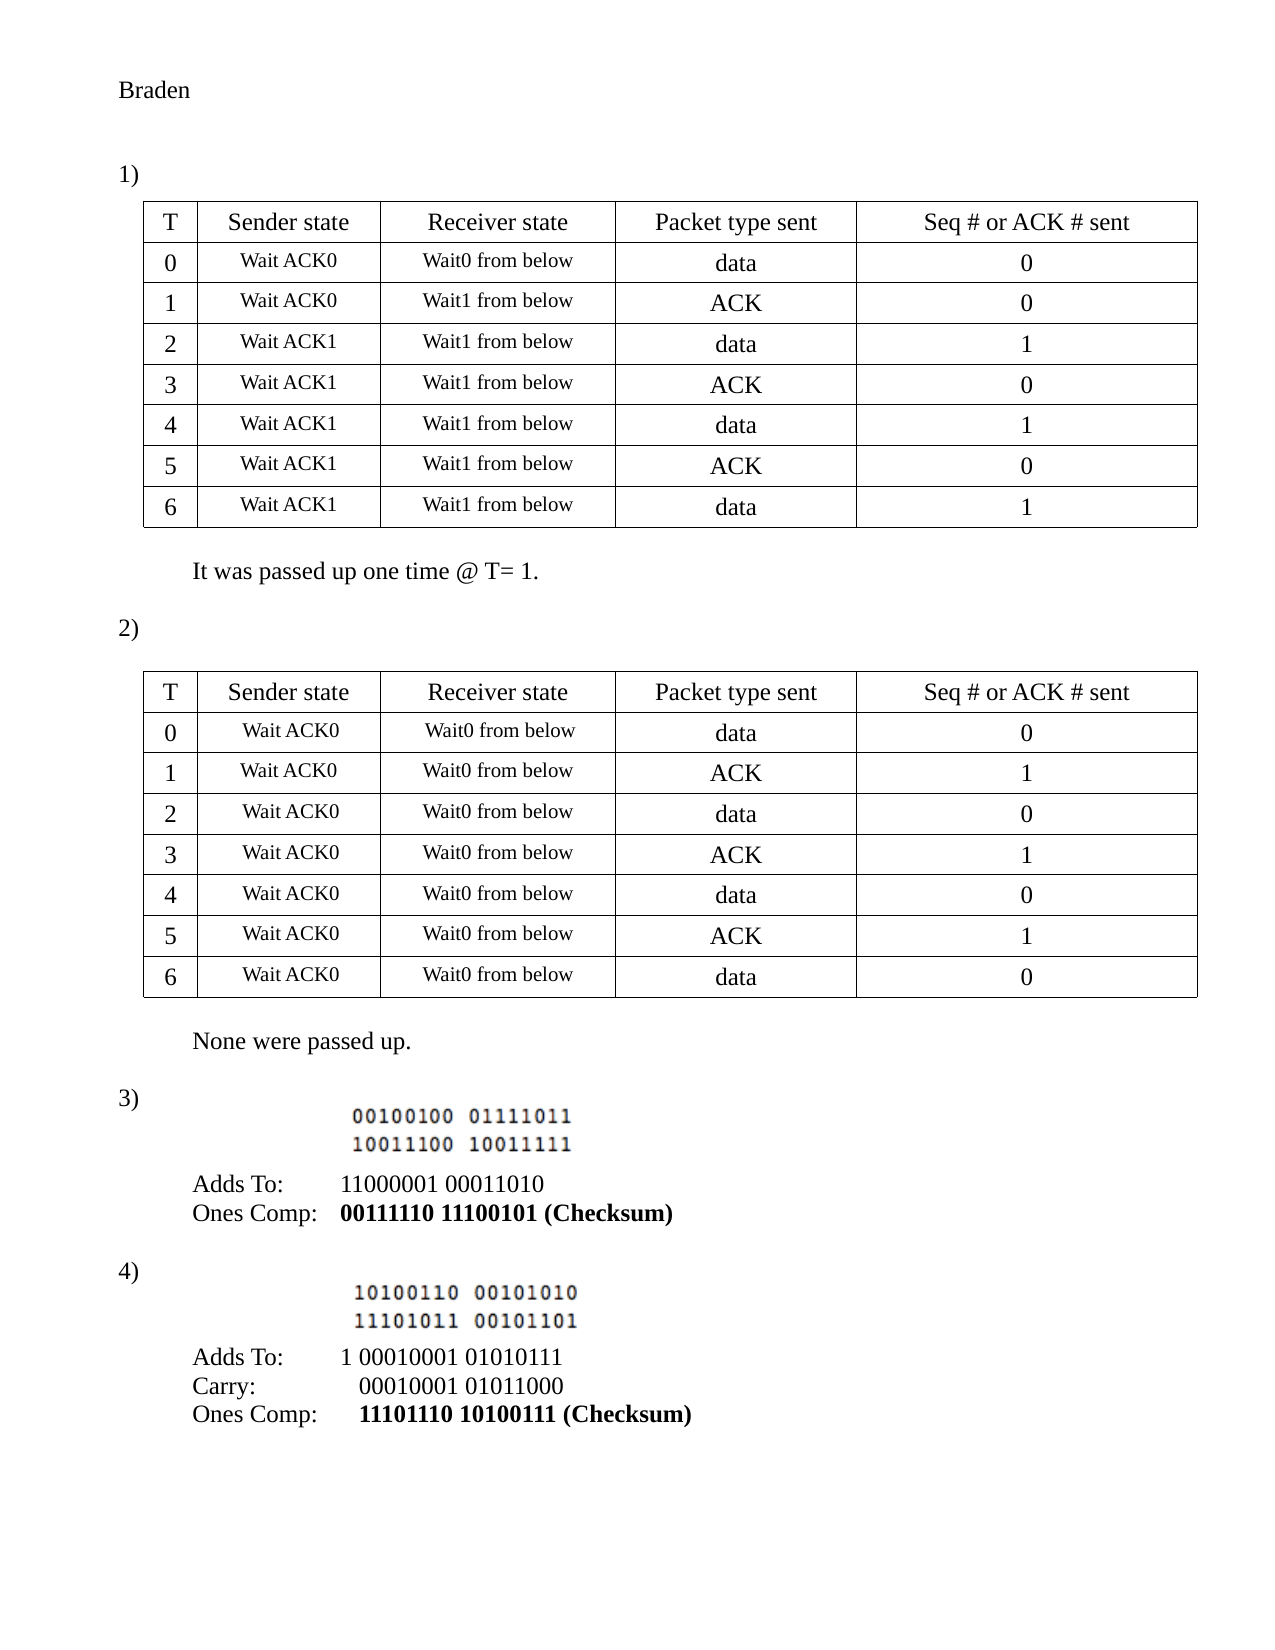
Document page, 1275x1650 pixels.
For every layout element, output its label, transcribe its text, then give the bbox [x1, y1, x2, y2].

table_cell 1 [857, 487, 1197, 526]
table_cell 6 [144, 487, 197, 526]
table_cell 1 [857, 405, 1197, 445]
table_cell 0 [857, 875, 1197, 915]
text Adds To: 1 00010001 01010111 [118, 1342, 1157, 1371]
table_cell 0 [144, 713, 197, 752]
table_cell data [616, 243, 856, 282]
table_cell Wait1 from below [381, 405, 615, 445]
table_cell Wait ACK0 [198, 916, 380, 956]
table_cell Wait0 from below [381, 794, 615, 834]
table_cell Wait1 from below [381, 324, 615, 363]
table_cell ACK [616, 446, 856, 486]
table_cell 3 [144, 365, 197, 404]
table_cell 4 [144, 405, 197, 445]
table_header Seq # or ACK # sent [857, 672, 1197, 711]
table_cell Wait ACK0 [198, 713, 380, 752]
table_header Packet type sent [616, 202, 856, 241]
table_cell data [616, 794, 856, 834]
table_cell ACK [616, 753, 856, 793]
table_cell Wait ACK0 [198, 835, 380, 874]
text It was passed up one time @ T= 1. [118, 556, 1157, 584]
table_cell 6 [144, 957, 197, 997]
text Adds To: 11000001 00011010 [118, 1169, 1157, 1198]
table_cell 0 [857, 957, 1197, 997]
table_cell 0 [857, 243, 1197, 282]
table_cell Wait0 from below [381, 957, 615, 997]
table_cell 1 [857, 753, 1197, 793]
table_cell ACK [616, 283, 856, 323]
table_cell Wait ACK1 [198, 487, 380, 526]
table_cell Wait ACK0 [198, 794, 380, 834]
table_cell data [616, 487, 856, 526]
table_cell 0 [857, 365, 1197, 404]
table_cell ACK [616, 835, 856, 874]
table_header T [144, 202, 197, 241]
table_header Seq # or ACK # sent [857, 202, 1197, 241]
table_cell 0 [857, 794, 1197, 834]
table_cell data [616, 405, 856, 445]
table_cell Wait0 from below [381, 875, 615, 915]
table_cell Wait1 from below [381, 446, 615, 486]
table_cell 3 [144, 835, 197, 874]
table_cell data [616, 957, 856, 997]
table_cell 0 [857, 446, 1197, 486]
table_cell ACK [616, 916, 856, 956]
table_cell Wait0 from below [381, 243, 615, 282]
text Ones Comp: 11101110 10100111 (Checksum) [118, 1399, 1157, 1428]
table_cell 2 [144, 324, 197, 363]
table_cell Wait ACK1 [198, 365, 380, 404]
table_cell 1 [857, 916, 1197, 956]
text Ones Comp: 00111110 11100101 (Checksum) [118, 1198, 1157, 1227]
table_header Receiver state [381, 672, 615, 711]
table_cell Wait ACK0 [198, 283, 380, 323]
table_cell 0 [857, 283, 1197, 323]
table_cell data [616, 324, 856, 363]
text None were passed up. [118, 1026, 1157, 1054]
table_cell 1 [857, 324, 1197, 363]
table_header T [144, 672, 197, 711]
table_cell 5 [144, 916, 197, 956]
picture [340, 1103, 582, 1164]
text 2) [118, 613, 1157, 642]
table_cell 0 [857, 713, 1197, 752]
table_cell 1 [144, 753, 197, 793]
table_header Sender state [198, 202, 380, 241]
table_header Sender state [198, 672, 380, 711]
table_cell 5 [144, 446, 197, 486]
table_cell 1 [857, 835, 1197, 874]
table_cell data [616, 713, 856, 752]
picture [337, 1281, 588, 1336]
table_cell 4 [144, 875, 197, 915]
table_cell Wait ACK0 [198, 875, 380, 915]
table_cell Wait1 from below [381, 487, 615, 526]
text 3) [118, 1083, 1157, 1112]
table_header Packet type sent [616, 672, 856, 711]
table_cell Wait0 from below [381, 713, 615, 752]
table_cell Wait0 from below [381, 916, 615, 956]
table_cell data [616, 875, 856, 915]
table_cell Wait ACK1 [198, 324, 380, 363]
table_cell Wait ACK0 [198, 243, 380, 282]
table_cell Wait0 from below [381, 753, 615, 793]
table_cell Wait1 from below [381, 365, 615, 404]
text 1) [118, 159, 1157, 188]
table_cell Wait ACK0 [198, 753, 380, 793]
text 4) [118, 1256, 1157, 1284]
table_cell 0 [144, 243, 197, 282]
table_cell Wait ACK1 [198, 405, 380, 445]
table_header Receiver state [381, 202, 615, 241]
table_cell 1 [144, 283, 197, 323]
table_cell Wait ACK0 [198, 957, 380, 997]
table_cell ACK [616, 365, 856, 404]
text Carry: 00010001 01011000 [118, 1371, 1157, 1399]
table_cell Wait0 from below [381, 835, 615, 874]
table_cell Wait ACK1 [198, 446, 380, 486]
table_cell 2 [144, 794, 197, 834]
table_cell Wait1 from below [381, 283, 615, 323]
